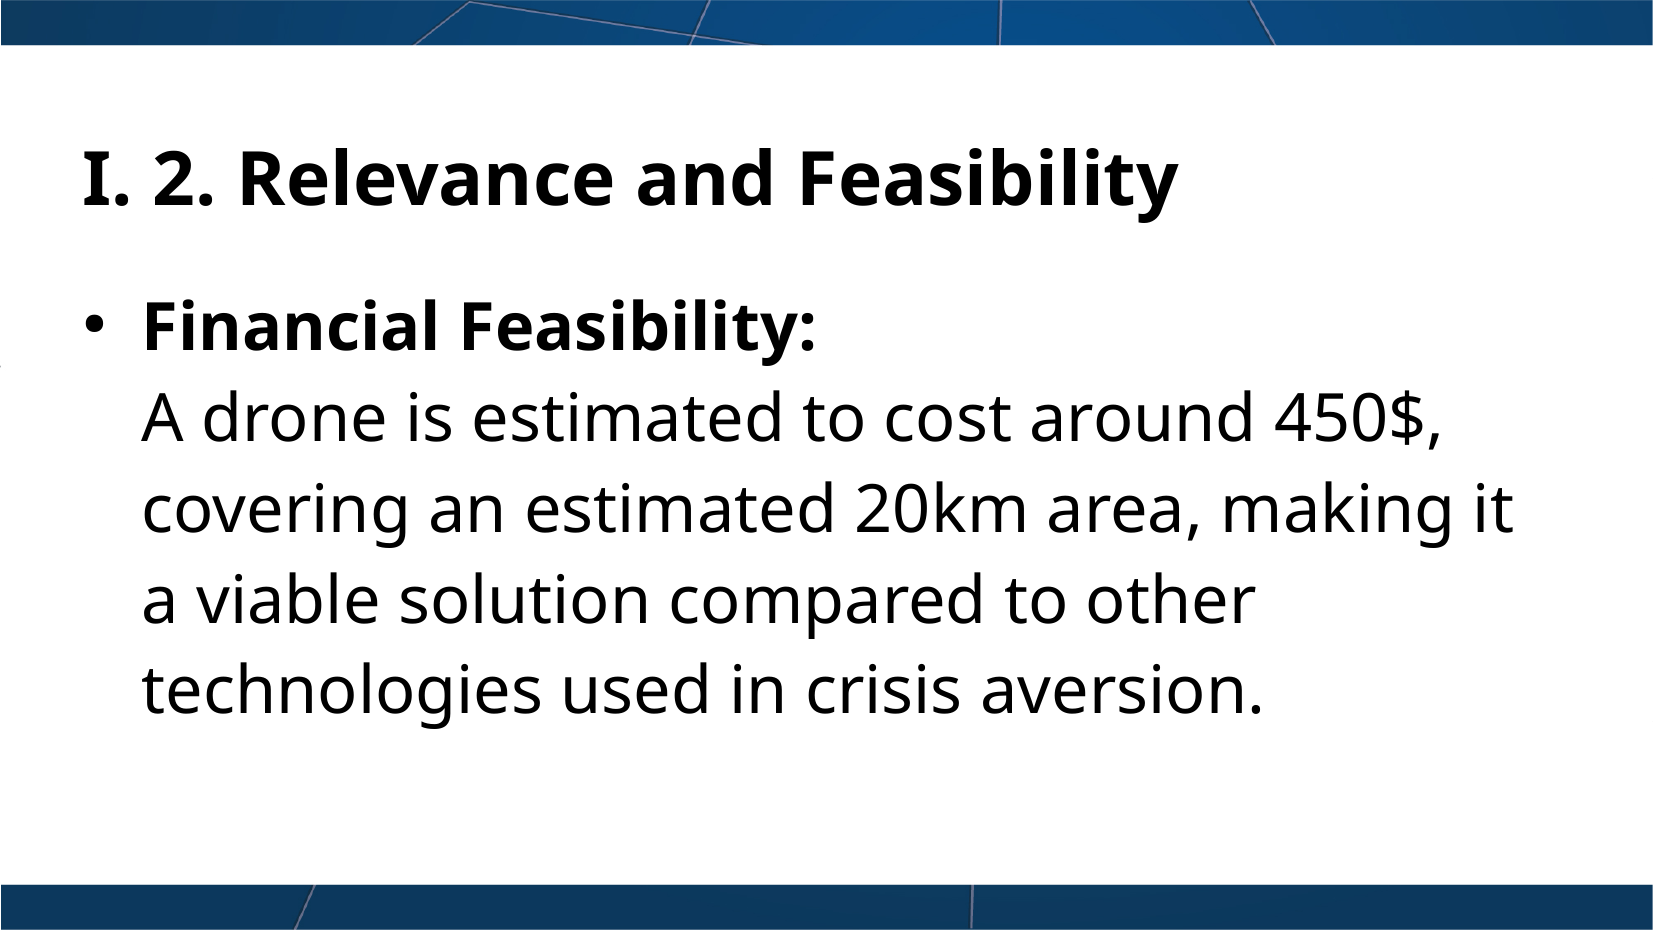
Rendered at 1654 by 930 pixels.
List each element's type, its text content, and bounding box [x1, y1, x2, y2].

text_box Financial Feasibility: A drone is estimated to cost around 450$, covering an estimated 20km area, making it a viable solution compared to other technologies used in crisis aversion. [82, 279, 1571, 820]
picture [0, 0, 1653, 930]
title I. 2. Relevance and Feasibility [82, 98, 1571, 255]
